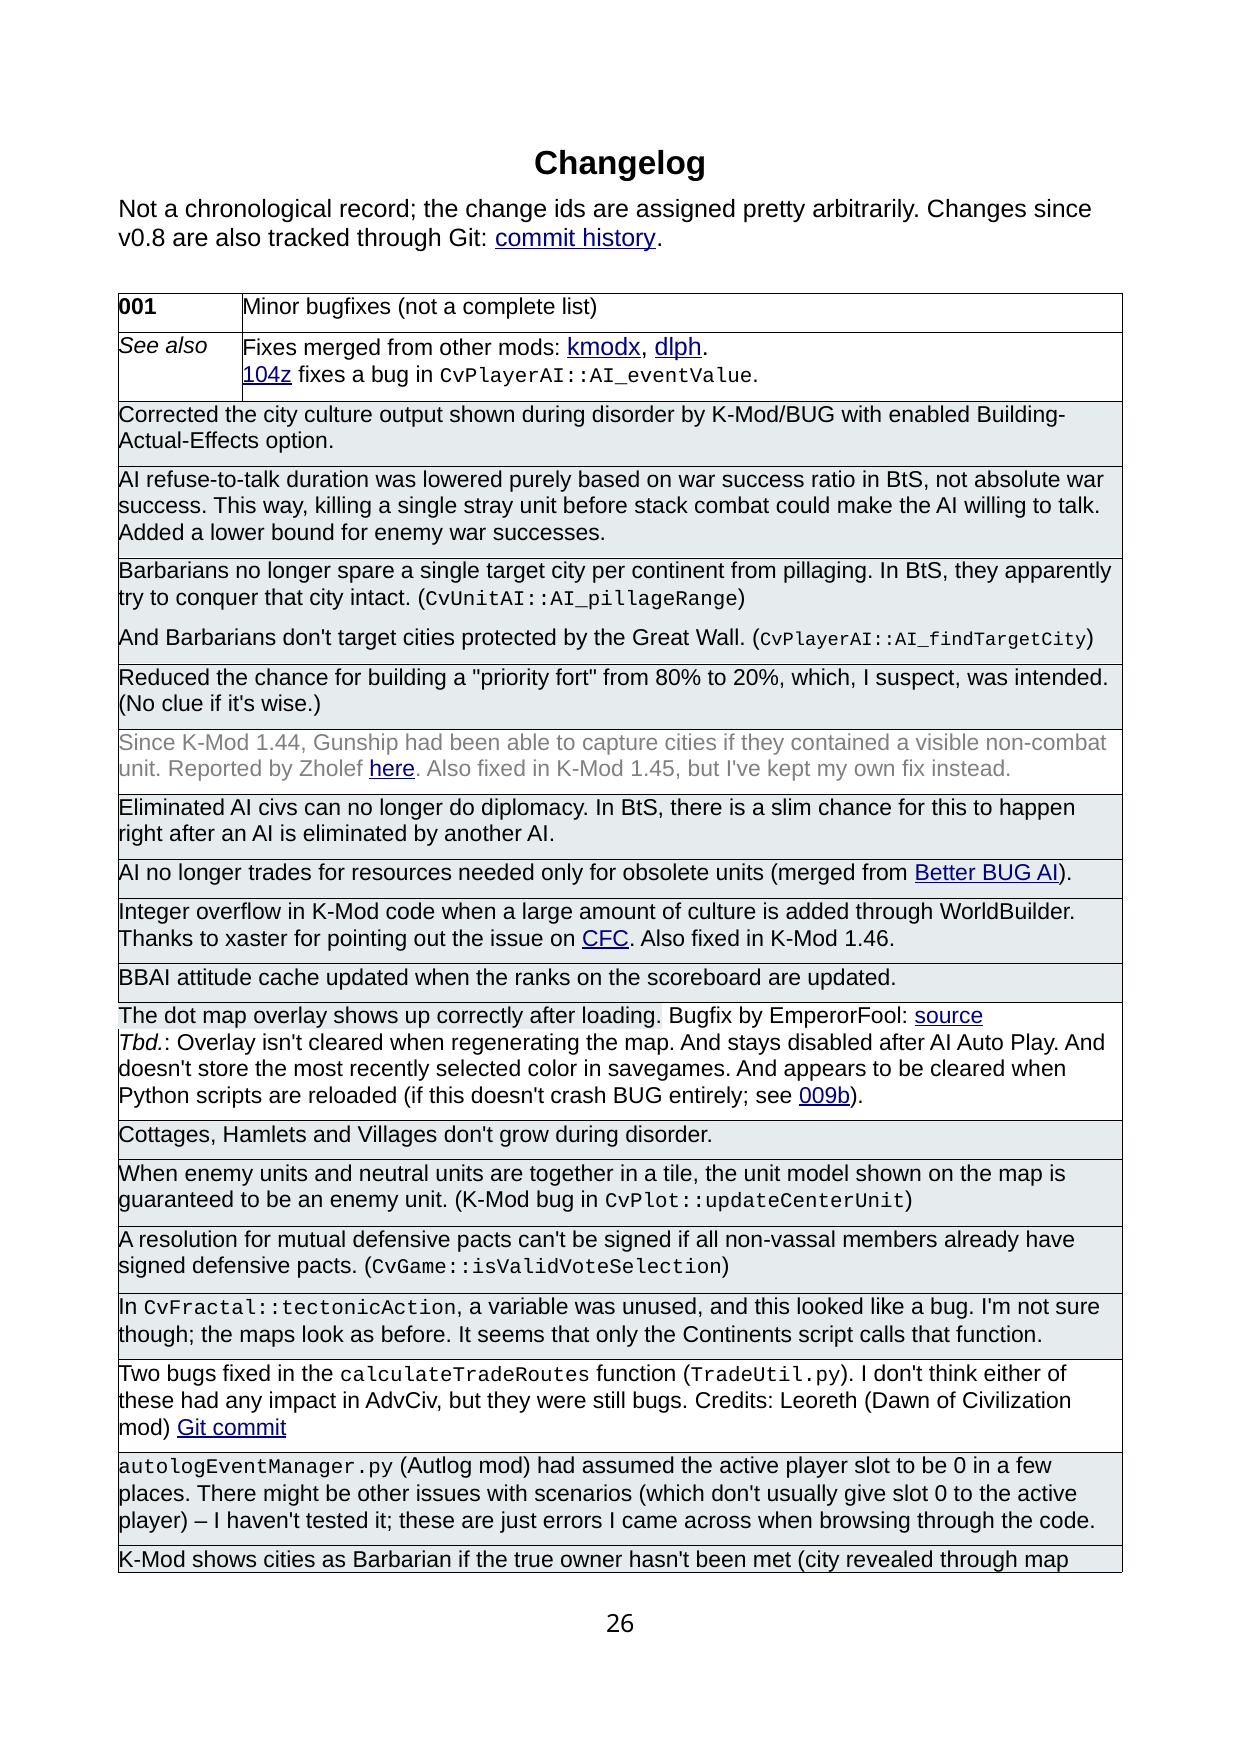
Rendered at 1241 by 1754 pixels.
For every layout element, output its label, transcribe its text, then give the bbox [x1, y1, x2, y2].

subtitle Changelog [118, 143, 1122, 182]
table_cell Two bugs fixed in the calculateTradeRoutes function (TradeUtil.py). I don't think either of these had any impact in AdvCiv, but they were still bugs. Credits: Leoreth (Dawn of Civilization mod) Git commit [119, 1360, 1122, 1452]
table_cell A resolution for mutual defensive pacts can't be signed if all non-vassal members already have signed defensive pacts. (CvGame::isValidVoteSelection) [119, 1227, 1122, 1293]
table_cell Cottages, Hamlets and Villages don't grow during disorder. [119, 1121, 1122, 1159]
table_cell When enemy units and neutral units are together in a tile, the unit model shown on the map is guaranteed to be an enemy unit. (K-Mod bug in CvPlot::updateCenterUnit) [119, 1160, 1122, 1226]
table_cell In CvFractal::tectonicAction, a variable was unused, and this looked like a bug. I'm not sure though; the maps look as before. It seems that only the Continents script calls that function. [119, 1294, 1122, 1359]
table_header Minor bugfixes (not a complete list) [243, 294, 1122, 332]
table_cell AI refuse-to-talk duration was lowered purely based on war success ratio in BtS, not absolute war success. This way, killing a single stray unit before stack combat could make the AI willing to talk. Added a lower bound for enemy war successes. [119, 467, 1122, 557]
table_cell Integer overflow in K-Mod code when a large amount of culture is added through WorldBuilder. Thanks to xaster for pointing out the issue on CFC. Also fixed in K-Mod 1.46. [119, 899, 1122, 963]
table_cell Eliminated AI civs can no longer do diplomacy. In BtS, there is a slim chance for this to happen right after an AI is eliminated by another AI. [119, 795, 1122, 859]
table_cell See also [119, 333, 242, 401]
text Not a chronological record; the change ids are assigned pretty arbitrarily. Changes since v0.8 are also tracked through Git: commit history. [118, 194, 1122, 280]
table_header 001 [119, 294, 242, 332]
table_cell AI no longer trades for resources needed only for obsolete units (merged from Better BUG AI). [119, 860, 1122, 898]
table_cell autologEventManager.py (Autlog mod) had assumed the active player slot to be 0 in a few places. There might be other issues with scenarios (which don't usually give slot 0 to the active player) – I haven't tested it; these are just errors I came across when browsing through the code. [119, 1453, 1122, 1545]
table_cell Reduced the chance for building a "priority fort" from 80% to 20%, which, I suspect, was intended. (No clue if it's wise.) [119, 665, 1122, 729]
table_cell The dot map overlay shows up correctly after loading. Bugfix by EmperorFool: source Tbd.: Overlay isn't cleared when regenerating the map. And stays disabled after AI Auto Play. And doesn't store the most recently selected color in savegames. And appears to be cleared when Python scripts are reloaded (if this doesn't crash BUG entirely; see 009b). [119, 1003, 1122, 1120]
table_cell BBAI attitude cache updated when the ranks on the scoreboard are updated. [119, 964, 1122, 1002]
table_cell K-Mod shows cities as Barbarian if the true owner hasn't been met (city revealed through map [119, 1546, 1122, 1572]
table_cell Corrected the city culture output shown during disorder by K-Mod/BUG with enabled Building-Actual-Effects option. [119, 402, 1122, 466]
table_cell Since K-Mod 1.44, Gunship had been able to capture cities if they contained a visible non-combat unit. Reported by Zholef here. Also fixed in K-Mod 1.45, but I've kept my own fix instead. [119, 730, 1122, 794]
table_cell Fixes merged from other mods: kmodx, dlph. 104z fixes a bug in CvPlayerAI::AI_eventValue. [243, 333, 1122, 401]
table_cell Barbarians no longer spare a single target city per continent from pillaging. In BtS, they apparently try to conquer that city intact. (CvUnitAI::AI_pillageRange) And Barbarians don't target cities protected by the Great Wall. (CvPlayerAI::AI_findTargetCity) [119, 559, 1122, 663]
